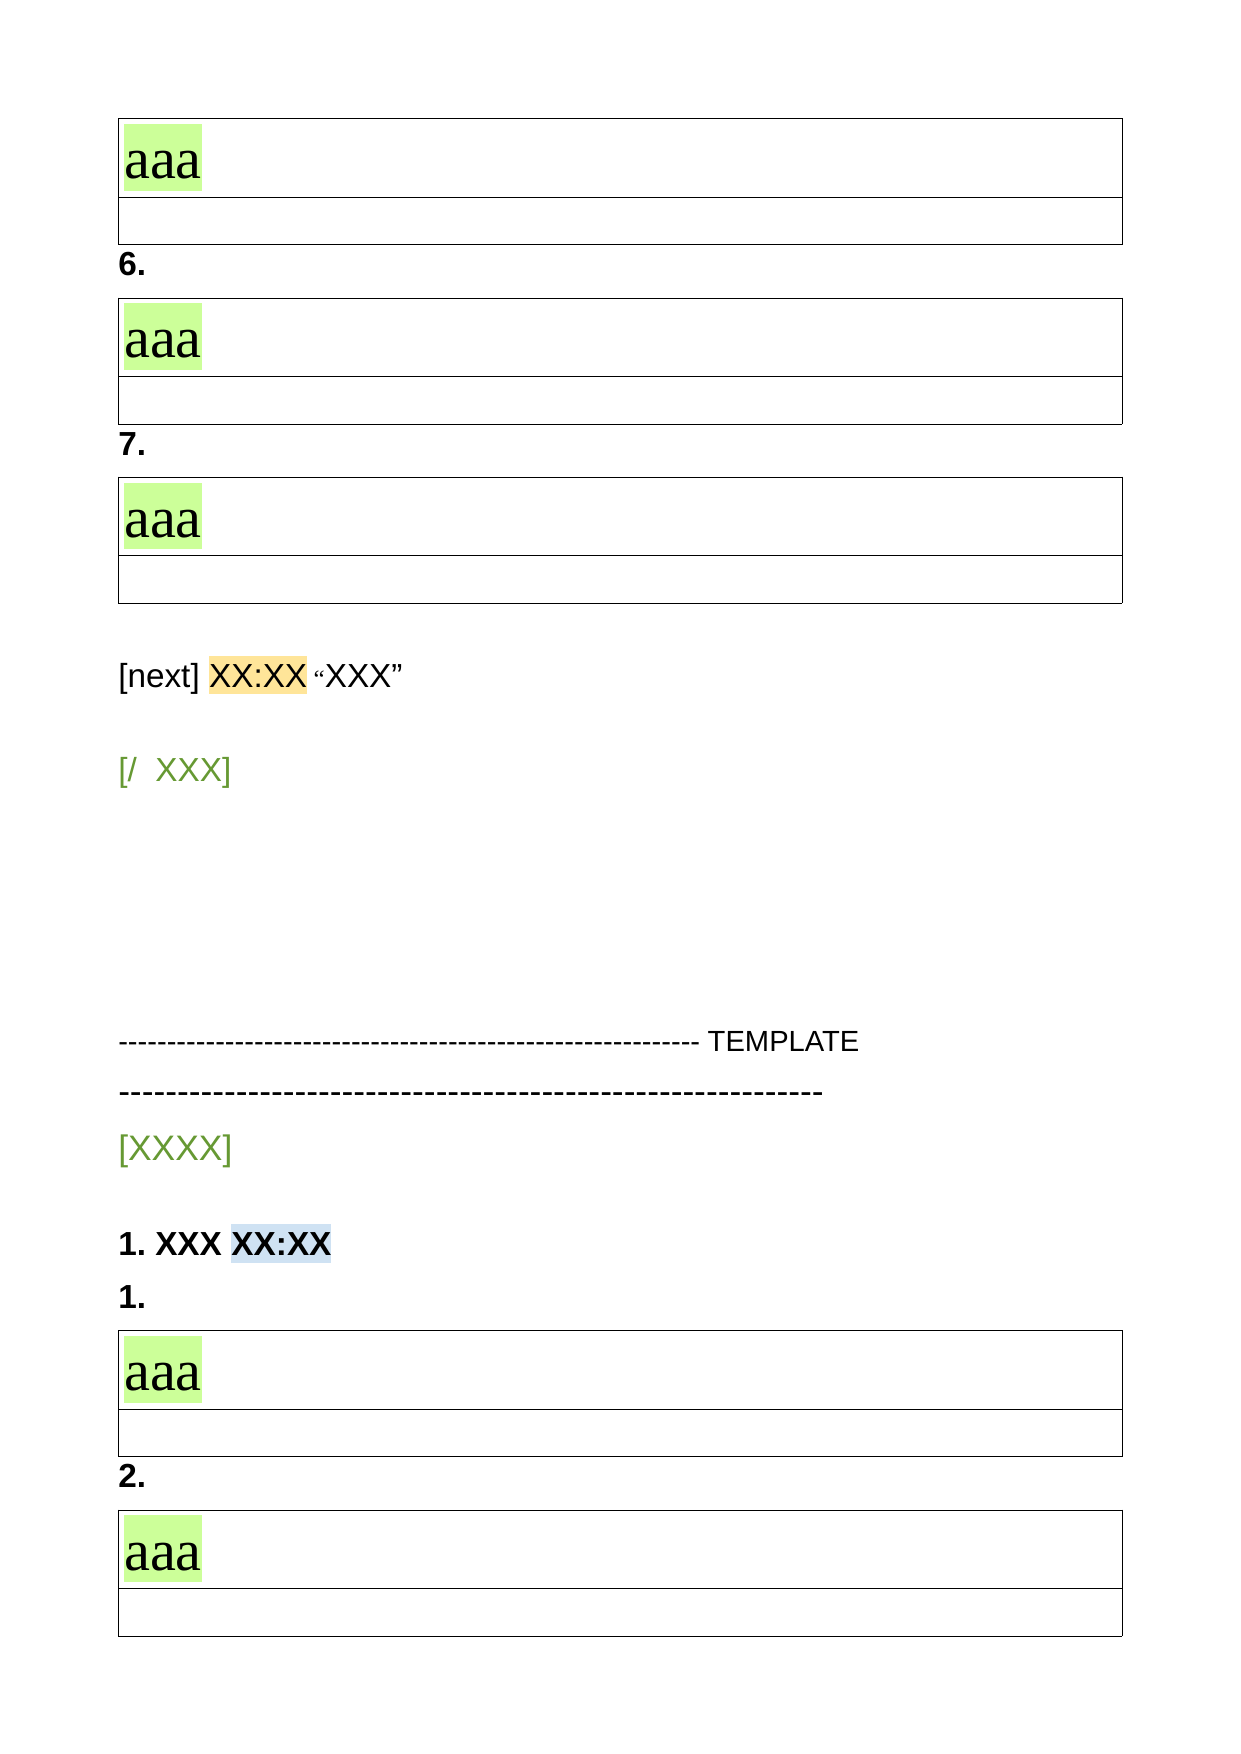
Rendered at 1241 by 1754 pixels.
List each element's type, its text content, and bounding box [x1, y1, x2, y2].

text [/ XXX] [118, 750, 1122, 789]
table_header aaa [119, 478, 1122, 555]
text 7. [118, 425, 1122, 462]
text [next] XX:XX “XXX” [118, 656, 1122, 694]
text 2. [118, 1457, 1122, 1495]
text 6. [118, 245, 1122, 283]
table_header aaa [119, 1331, 1122, 1409]
table_header aaa [119, 119, 1122, 197]
text 1. [118, 1277, 1122, 1316]
table_cell [119, 1410, 1122, 1456]
table_cell [119, 556, 1122, 603]
table_header aaa [119, 1511, 1122, 1588]
table_cell [119, 198, 1122, 244]
table_cell [119, 377, 1122, 423]
text 1. XXX XX:XX [118, 1224, 1122, 1263]
text ------------------------------------------------------------ [118, 1071, 1122, 1111]
table_header aaa [119, 299, 1122, 376]
text [XXXX] [118, 1127, 1122, 1168]
table_cell [119, 1589, 1122, 1636]
text ------------------------------------------------------------ TEMPLATE [118, 1024, 1122, 1058]
